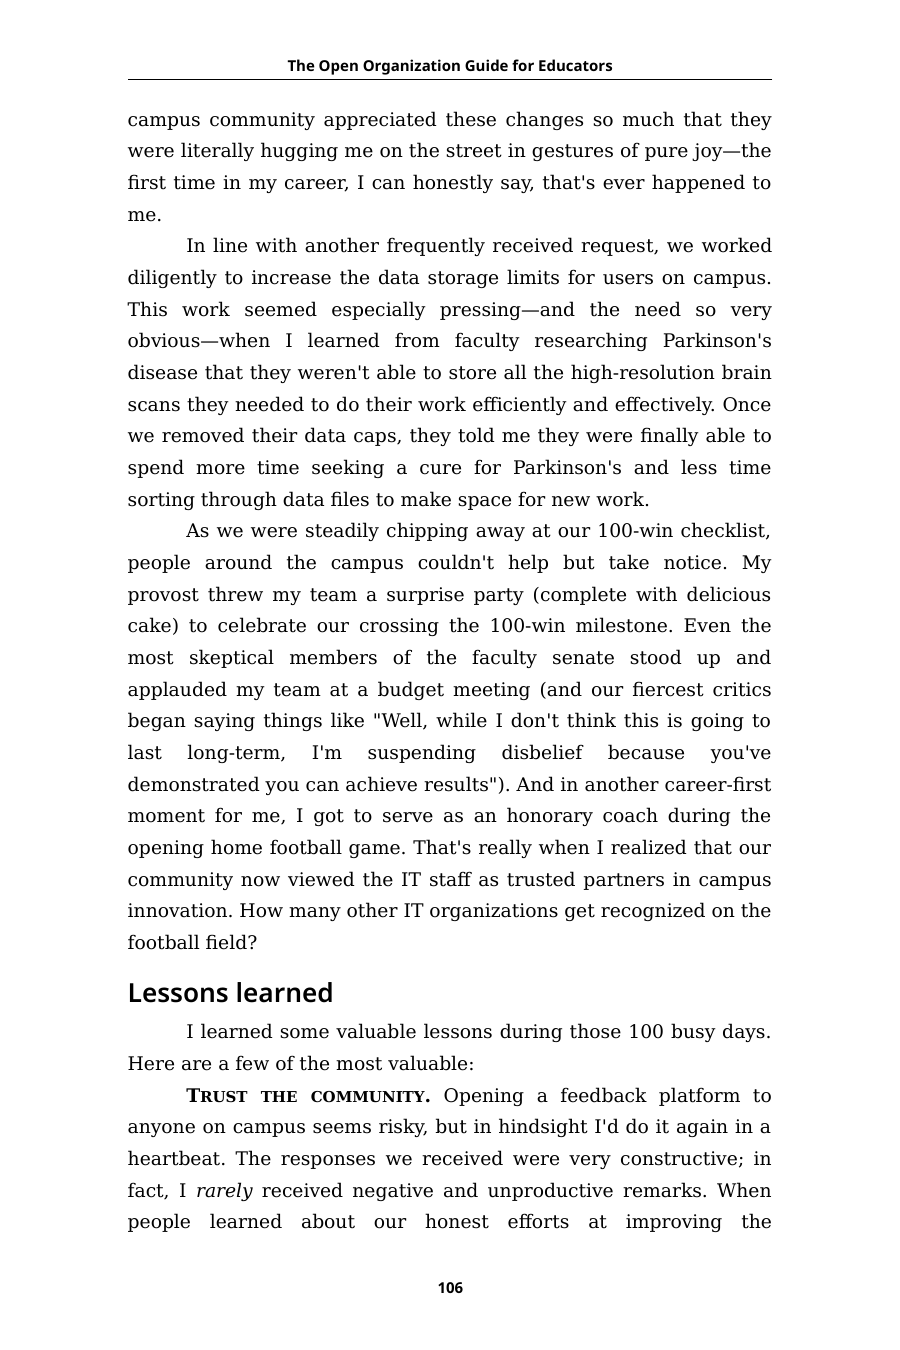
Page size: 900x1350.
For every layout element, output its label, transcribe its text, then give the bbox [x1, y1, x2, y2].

text As we were steadily chipping away at our 100-win checklist, people around the campus couldn't help but take notice. My provost threw my team a surprise party (complete with delicious cake) to celebrate our crossing the 100-win milestone. Even the most skeptical members of the faculty senate stood up and applauded my team at a budget meeting (and our fiercest critics began saying things like "Well, while I don't think this is going to last long-term, I'm suspending disbelief because you've demonstrated you can achieve results"). And in another career-first moment for me, I got to serve as an honorary coach during the opening home football game. That's really when I realized that our community now viewed the IT staff as trusted partners in campus innovation. How many other IT organizations get recognized on the football field? [127, 520, 772, 954]
text campus community appreciated these changes so much that they were literally hugging me on the street in gestures of pure joy—the first time in my career, I can honestly say, that's ever happened to me. [127, 109, 772, 226]
text Trust the community. Opening a feedback platform to anyone on campus seems risky, but in hindsight I'd do it again in a heartbeat. The responses we received were very constructive; in fact, I rarely received negative and unproductive remarks. When people learned about our honest efforts at improving the [127, 1084, 772, 1233]
text I learned some valuable lessons during those 100 busy days. Here are a few of the most valuable: [127, 1021, 772, 1075]
subtitle Lessons learned [127, 978, 772, 1009]
text In line with another frequently received request, we worked diligently to increase the data storage limits for users on campus. This work seemed especially pressing—and the need so very obvious—when I learned from faculty researching Parkinson's disease that they weren't able to store all the high-resolution brain scans they needed to do their work efficiently and effectively. Once we removed their data caps, they told me they were finally able to spend more time seeking a cure for Parkinson's and less time sorting through data files to make space for new work. [127, 235, 772, 511]
